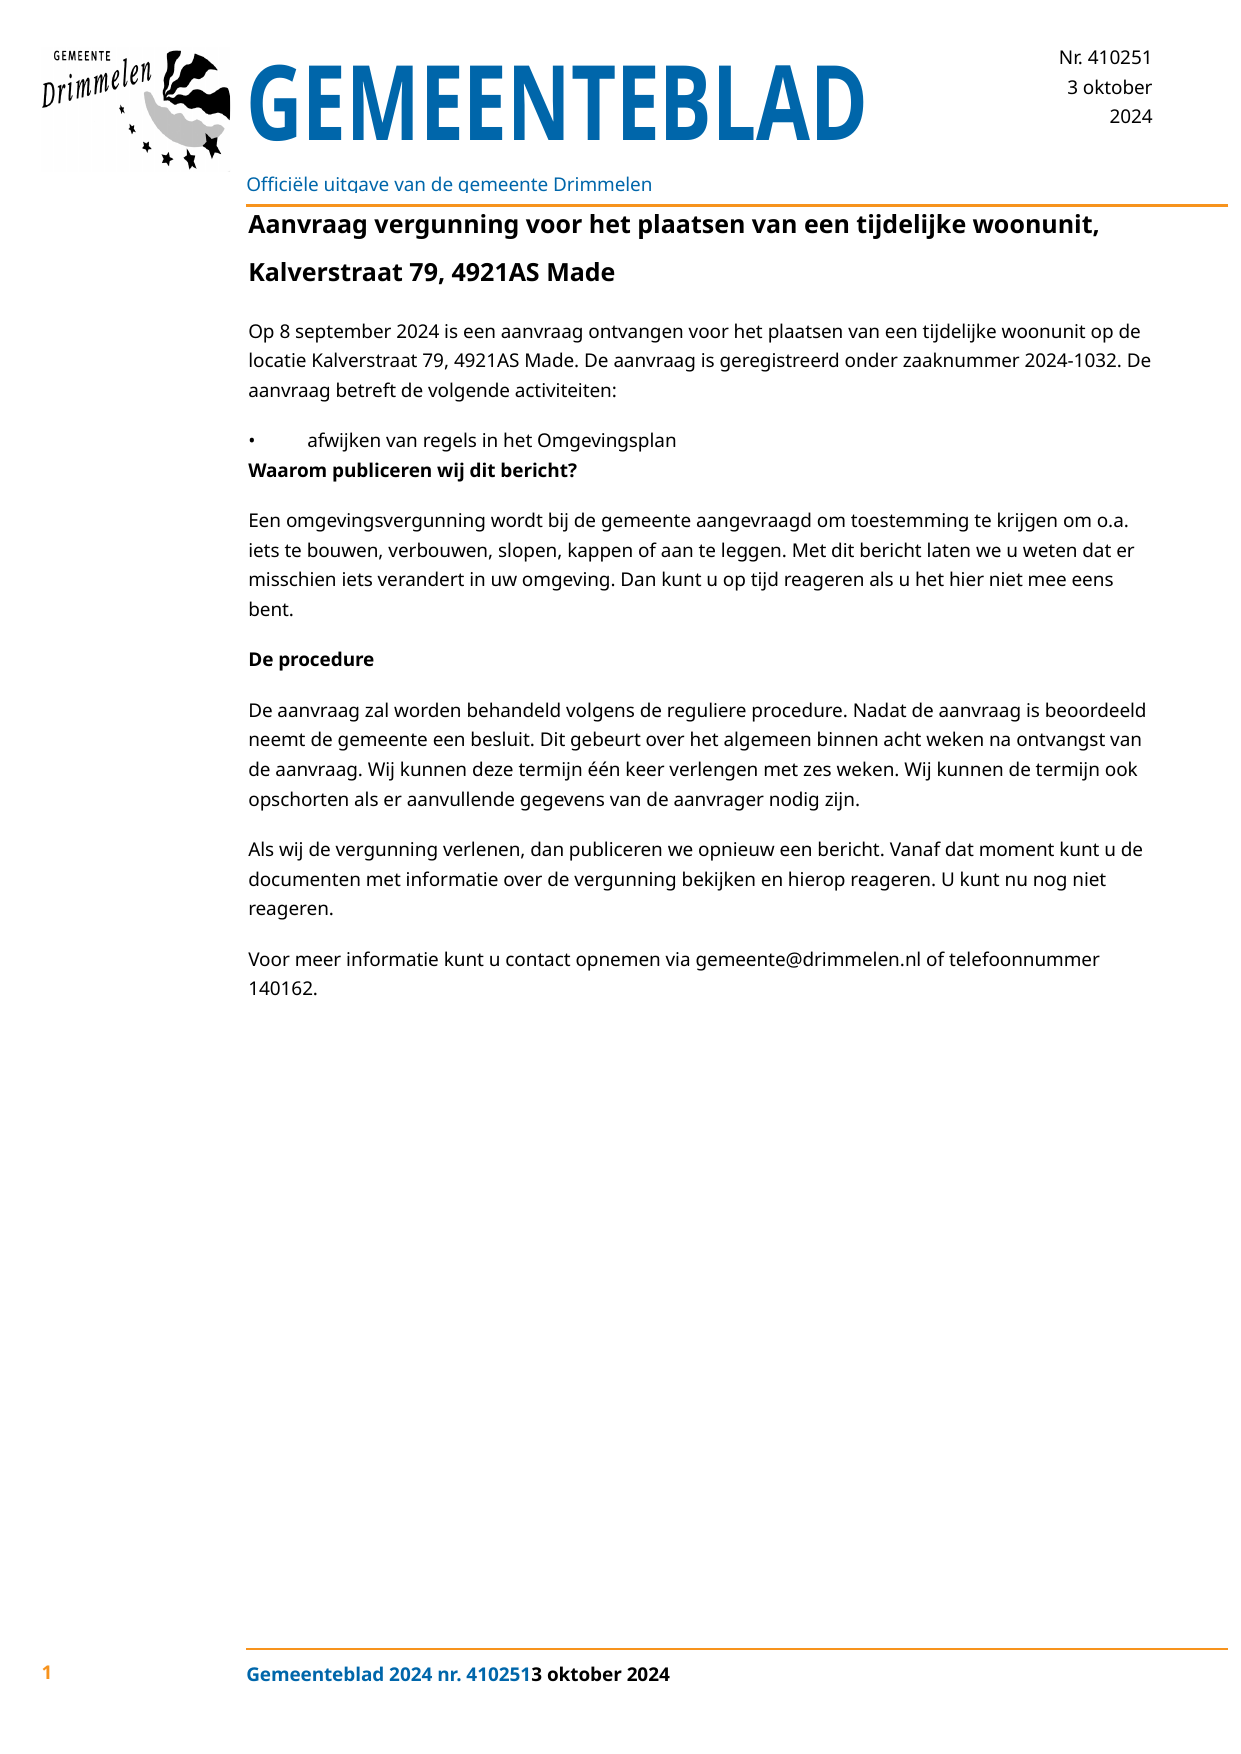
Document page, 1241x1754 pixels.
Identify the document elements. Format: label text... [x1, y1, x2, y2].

text Voor meer informatie kunt u contact opnemen via gemeente@drimmelen.nl of telefoonnummer 140162. [248, 946, 1152, 1001]
picture [41, 47, 231, 172]
text De aanvraag zal worden behandeld volgens de reguliere procedure. Nadat de aanvraag is beoordeeld neemt de gemeente een besluit. Dit gebeurt over het algemeen binnen acht weken na ontvangst van de aanvraag. Wij kunnen deze termijn één keer verlengen met zes weken. Wij kunnen de termijn ook opschorten als er aanvullende gegevens van de aanvrager nodig zijn. [248, 697, 1152, 812]
text Een omgevingsvergunning wordt bij de gemeente aangevraagd om toestemming te krijgen om o.a. iets te bouwen, verbouwen, slopen, kappen of aan te leggen. Met dit bericht laten we u weten dat er misschien iets verandert in uw omgeving. Dan kunt u op tijd reageren als u het hier niet mee eens bent. [248, 507, 1152, 622]
text De procedure [248, 647, 1152, 672]
list afwijken van regels in het Omgevingsplan [248, 427, 1152, 453]
text Aanvraag vergunning voor het plaatsen van een tijdelijke woonunit, Kalverstraat 79, 4921AS Made [248, 207, 1152, 288]
text Waarom publiceren wij dit bericht? [248, 457, 1152, 483]
text Als wij de vergunning verlenen, dan publiceren we opnieuw een bericht. Vanaf dat moment kunt u de documenten met informatie over de vergunning bekijken en hierop reageren. U kunt nu nog niet reageren. [248, 836, 1152, 921]
text Op 8 september 2024 is een aanvraag ontvangen voor het plaatsen van een tijdelijke woonunit op de locatie Kalverstraat 79, 4921AS Made. De aanvraag is geregistreerd onder zaaknummer 2024-1032. De aanvraag betreft de volgende activiteiten: [248, 318, 1152, 403]
